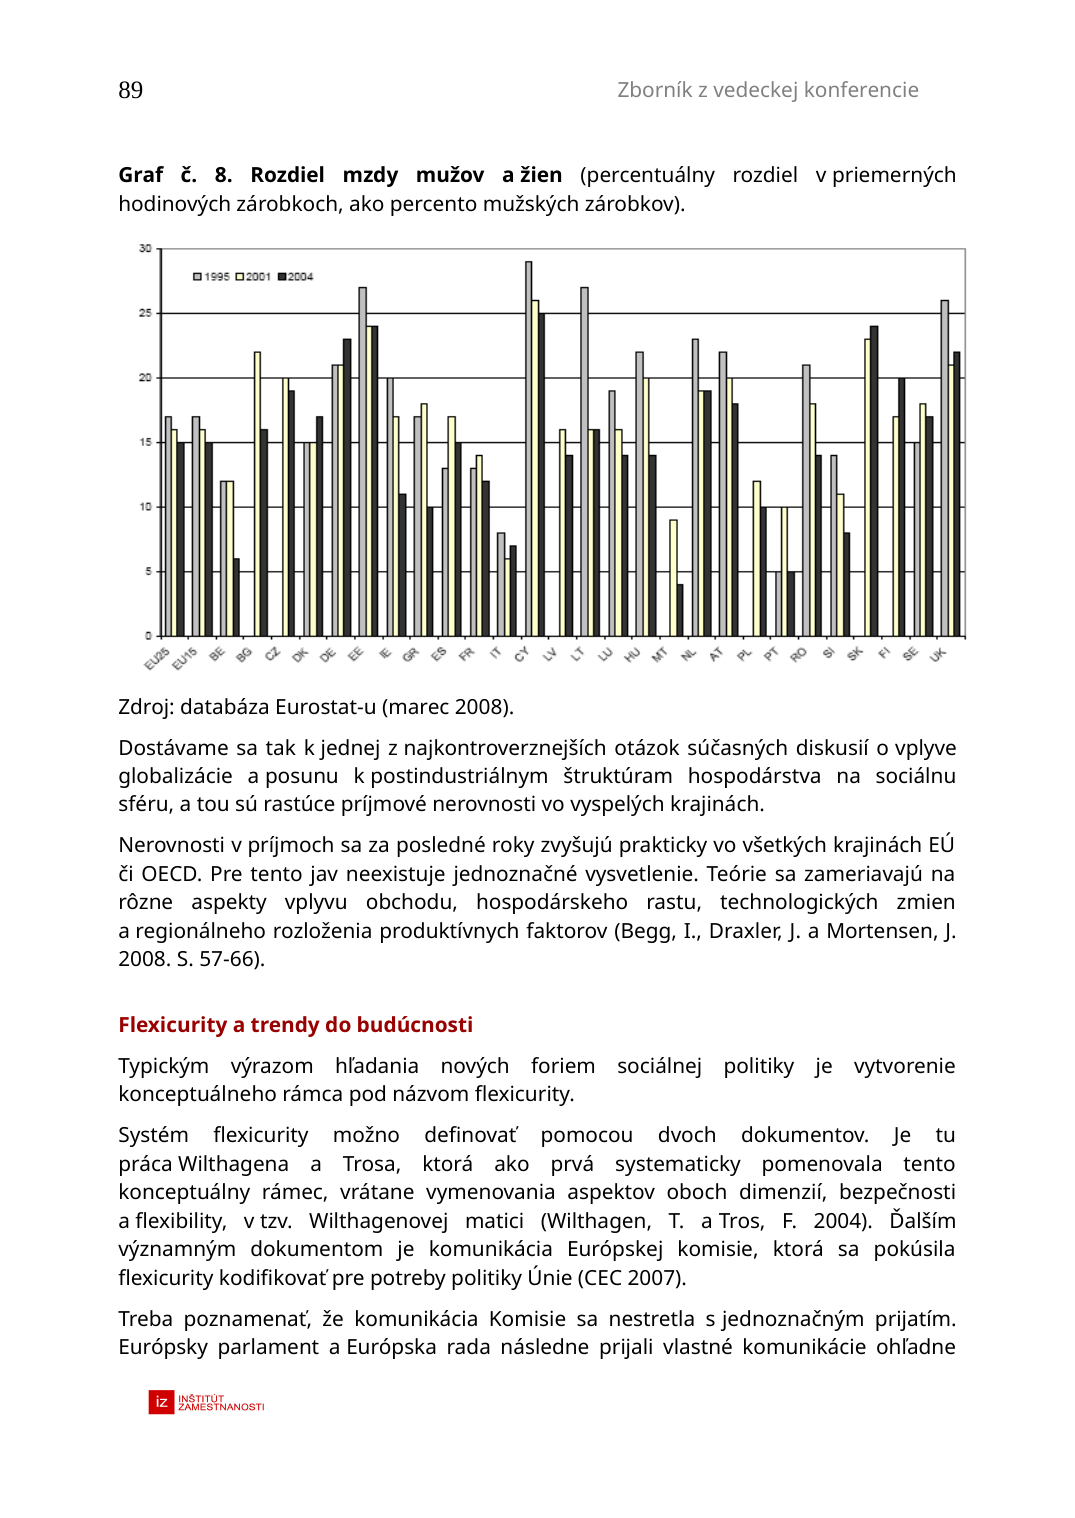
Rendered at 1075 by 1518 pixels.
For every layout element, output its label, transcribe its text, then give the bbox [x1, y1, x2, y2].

text Dostávame sa tak k jednej z najkontroverznejších otázok súčasných diskusií o vplyve globalizácie a posunu k postindustriálnym štruktúram hospodárstva na sociálnu sféru, a tou sú rastúce príjmové nerovnosti vo vyspelých krajinách. [118, 733, 957, 818]
text Systém flexicurity možno definovať pomocou dvoch dokumentov. Je tu práca Wilthagena a Trosa, ktorá ako prvá systematicky pomenovala tento konceptuálny rámec, vrátane vymenovania aspektov oboch dimenzií, bezpečnosti a flexibility, v tzv. Wilthagenovej matici (Wilthagen, T. a Tros, F. 2004). Ďalším významným dokumentom je komunikácia Európskej komisie, ktorá sa pokúsila flexicurity kodifikovať pre potreby politiky Únie (CEC 2007). [118, 1121, 957, 1291]
text Zdroj: databáza Eurostat-u (marec 2008). [118, 692, 957, 720]
text Nerovnosti v príjmoch sa za posledné roky zvyšujú prakticky vo všetkých krajinách EÚ či OECD. Pre tento jav neexistuje jednoznačné vysvetlenie. Teórie sa zameriavajú na rôzne aspekty vplyvu obchodu, hospodárskeho rastu, technologických zmien a regionálneho rozloženia produktívnych faktorov (Begg, I., Draxler, J. a Mortensen, J. 2008. S. 57-66). [118, 831, 957, 973]
text Typickým výrazom hľadania nových foriem sociálnej politiky je vytvorenie konceptuálneho rámca pod názvom flexicurity. [118, 1051, 957, 1108]
picture [134, 1370, 278, 1434]
text Graf č. 8. Rozdiel mzdy mužov a žien (percentuálny rozdiel v priemerných hodinových zárobkoch, ako percento mužských zárobkov). [118, 160, 957, 217]
subtitle Flexicurity a trendy do budúcnosti [118, 1010, 957, 1039]
text Treba poznamenať, že komunikácia Komisie sa nestretla s jednoznačným prijatím. Európsky parlament a Európska rada následne prijali vlastné komunikácie ohľadne [118, 1304, 957, 1361]
